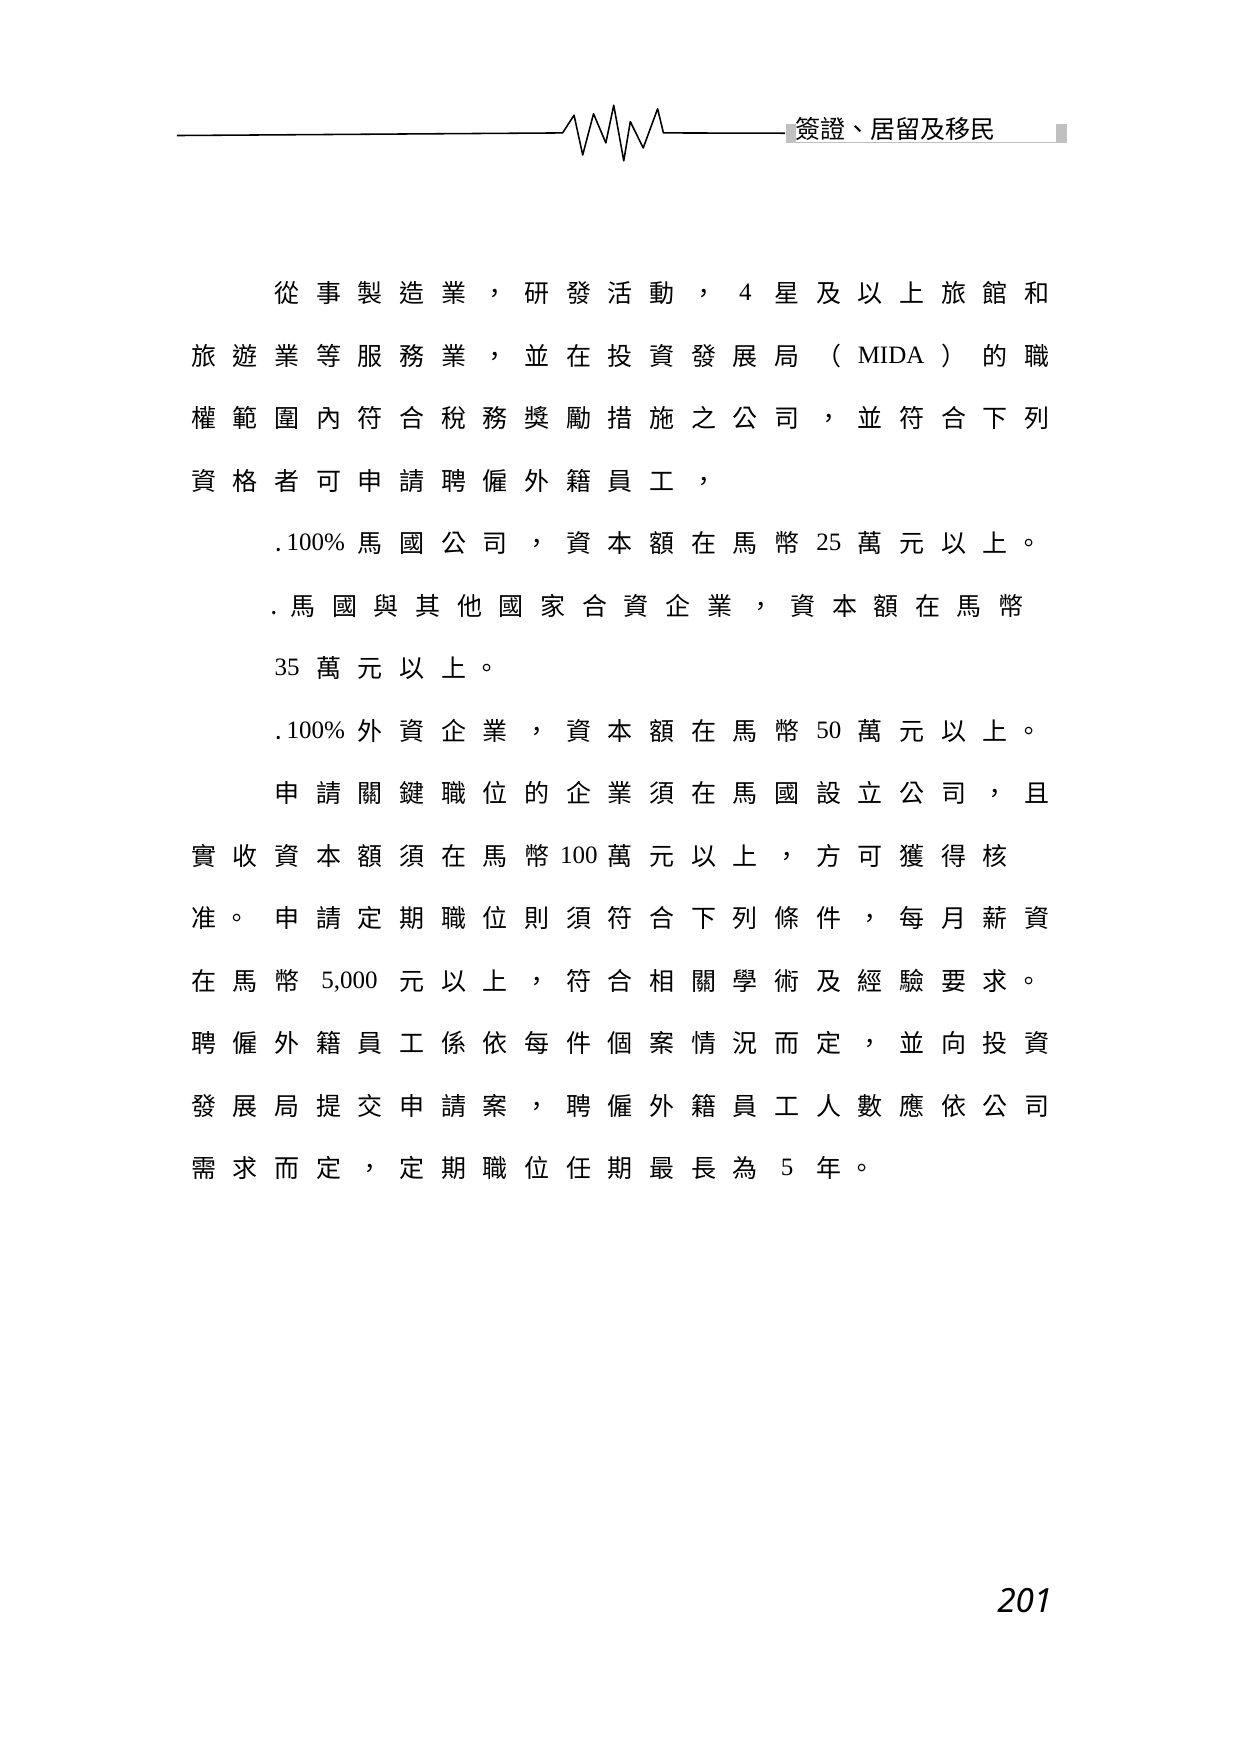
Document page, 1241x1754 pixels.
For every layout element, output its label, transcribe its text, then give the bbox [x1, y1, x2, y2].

text ․ 馬國與其他國家合資企業，資本額在馬幣35萬元以上。 [232, 563, 1058, 688]
text 申請關鍵職位的企業須在馬國設立公司，且實收資本額須在馬幣100萬元以上，方可獲得核准。申請定期職位則須符合下列條件，每月薪資在馬幣5,000元以上，符合相關學術及經驗要求。聘僱外籍員工係依每件個案情況而定，並向投資發展局提交申請案，聘僱外籍員工人數應依公司需求而定，定期職位任期最長為5年。 [183, 750, 1058, 1188]
text ․ 100%馬國公司，資本額在馬幣25萬元以上。 [232, 500, 1058, 563]
text 從事製造業，研發活動，4星及以上旅館和旅遊業等服務業，並在投資發展局（MIDA）的職權範圍內符合稅務獎勵措施之公司，並符合下列資格者可申請聘僱外籍員工， [183, 250, 1058, 500]
text ․ 100%外資企業，資本額在馬幣50萬元以上。 [232, 688, 1058, 750]
